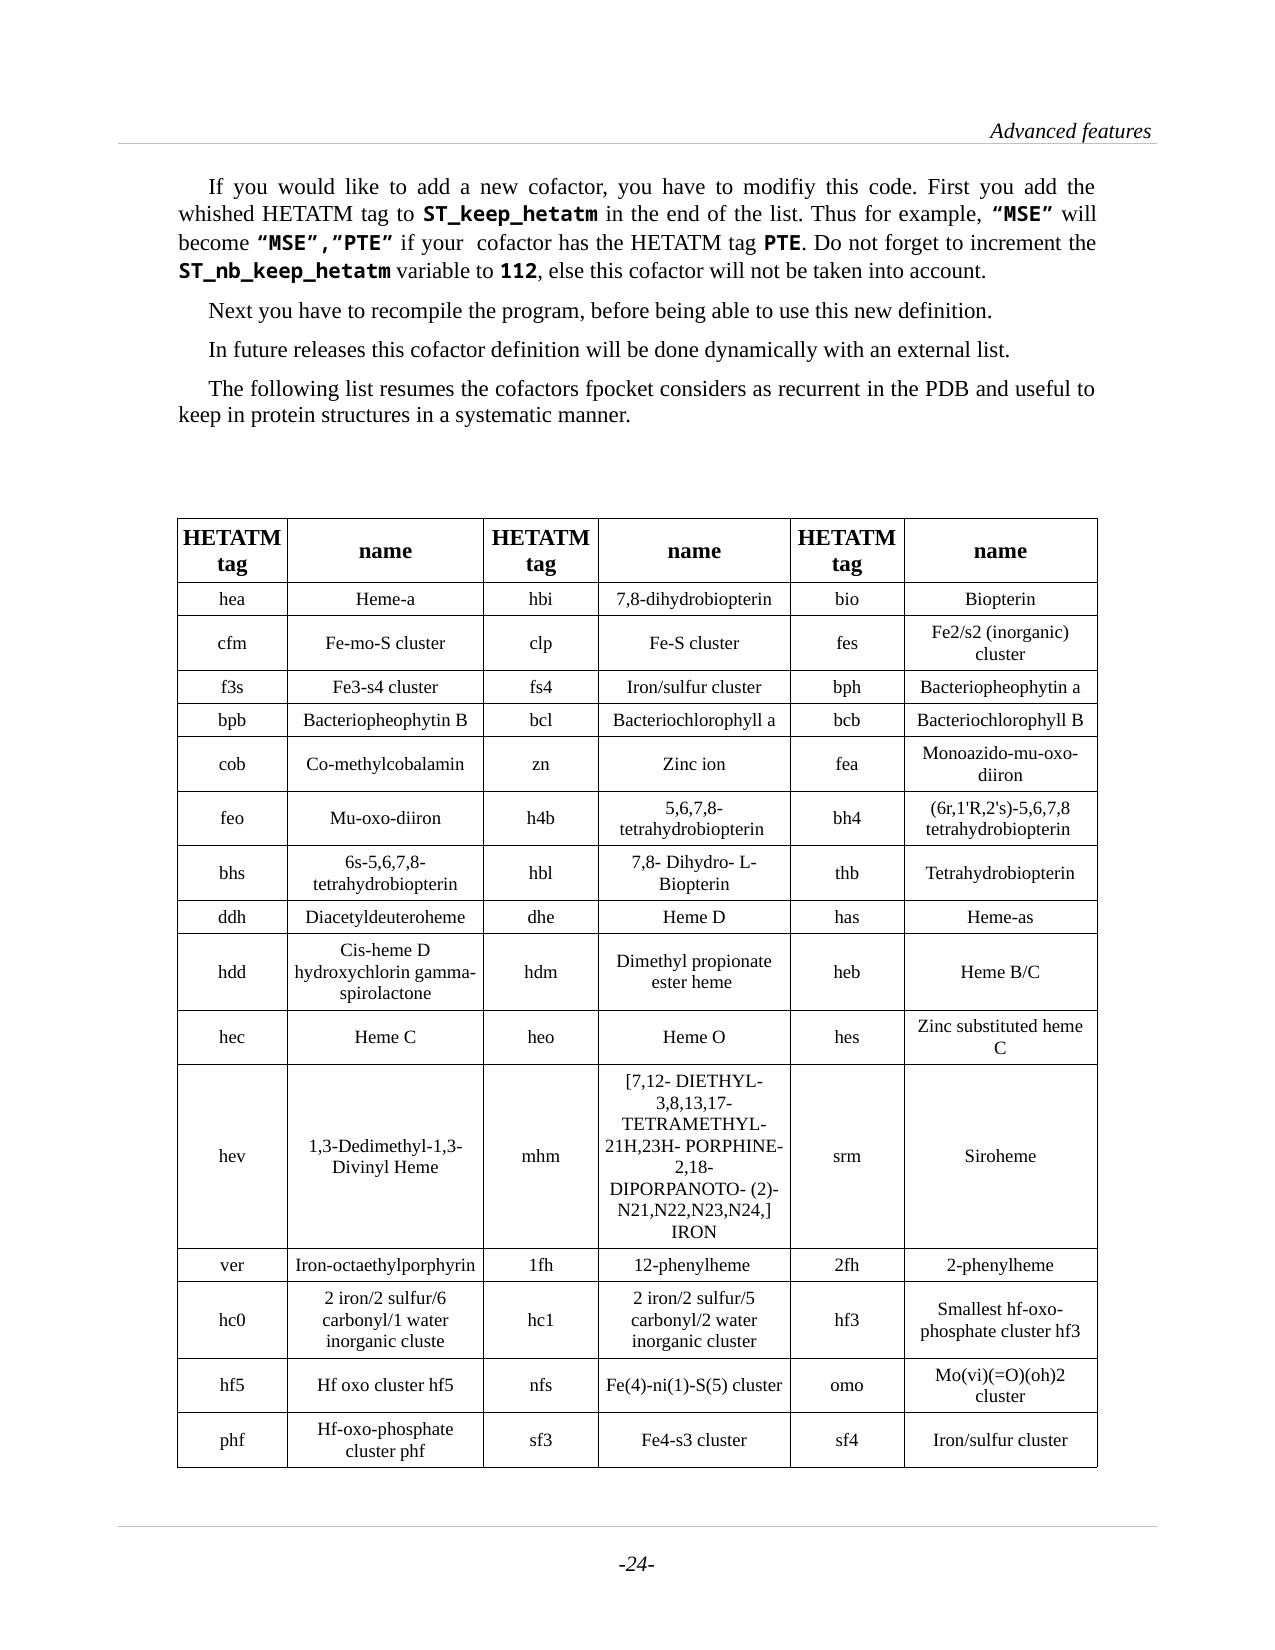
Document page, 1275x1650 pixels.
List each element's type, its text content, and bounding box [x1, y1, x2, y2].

table_cell Dimethyl propionate ester heme [599, 934, 790, 1009]
table_cell OMO [791, 1359, 904, 1412]
table_cell CLP [484, 616, 598, 670]
table_cell DHE [484, 901, 598, 933]
table_cell Fe4-s3 cluster [599, 1413, 790, 1467]
table_cell BPH [791, 671, 904, 703]
table_cell 6s-5,6,7,8-tetrahydrobiopterin [288, 846, 483, 900]
table_cell Co-methylcobalamin [288, 737, 483, 791]
table_cell BH4 [791, 792, 904, 845]
table_cell Mo(vi)(=O)(oh)2 cluster [905, 1359, 1097, 1412]
table_cell MHM [484, 1065, 598, 1248]
table_cell [7,12- DIETHYL- 3,8,13,17- TETRAMETHYL- 21H,23H- PORPHINE- 2,18- DIPORPANOTO- (2)- N21,N22,N23,N24,] IRON [599, 1065, 790, 1248]
table_cell NFS [484, 1359, 598, 1412]
table_cell Fe(4)-ni(1)-S(5) cluster [599, 1359, 790, 1412]
table_cell Tetrahydrobiopterin [905, 846, 1097, 900]
table_cell FS4 [484, 671, 598, 703]
table_cell Iron-octaethylporphyrin [288, 1249, 483, 1281]
table_cell F3S [178, 671, 287, 703]
table_cell Iron/sulfur cluster [905, 1413, 1097, 1467]
table_cell Bacteriochlorophyll a [599, 704, 790, 736]
table_cell 2-phenylheme [905, 1249, 1097, 1281]
table_cell Zinc substituted heme C [905, 1011, 1097, 1064]
table_cell Heme-a [288, 583, 483, 615]
table_cell 12-phenylheme [599, 1249, 790, 1281]
table_cell HDD [178, 934, 287, 1009]
table_cell Bacteriochlorophyll B [905, 704, 1097, 736]
table_cell HAS [791, 901, 904, 933]
table_cell 2 iron/2 sulfur/5 carbonyl/2 water inorganic cluster [599, 1282, 790, 1358]
table_cell FES [791, 616, 904, 670]
table_cell Smallest hf-oxo-phosphate cluster hf3 [905, 1282, 1097, 1358]
table_header HETATM tag [178, 519, 287, 582]
table_cell Iron/sulfur cluster [599, 671, 790, 703]
table_cell Monoazido-mu-oxo-diiron [905, 737, 1097, 791]
table_cell Biopterin [905, 583, 1097, 615]
table_header name [905, 519, 1097, 582]
table_cell SRM [791, 1065, 904, 1248]
table_cell CFM [178, 616, 287, 670]
table_cell Diacetyldeuteroheme [288, 901, 483, 933]
table_cell Fe2/s2 (inorganic) cluster [905, 616, 1097, 670]
table_cell Zinc ion [599, 737, 790, 791]
table_cell BIO [791, 583, 904, 615]
table_cell Hf-oxo-phosphate cluster phf [288, 1413, 483, 1467]
table_cell HEV [178, 1065, 287, 1248]
table_cell Heme-as [905, 901, 1097, 933]
table_cell Bacteriopheophytin a [905, 671, 1097, 703]
text The following list resumes the cofactors fpocket considers as recurrent in the PDB and useful to keep in protein structures in a systematic manner. [178, 375, 1097, 427]
table_cell Hf oxo cluster hf5 [288, 1359, 483, 1412]
table_cell BPB [178, 704, 287, 736]
table_cell HBI [484, 583, 598, 615]
table_cell 5,6,7,8-tetrahydrobiopterin [599, 792, 790, 845]
table_cell ZN [484, 737, 598, 791]
table_cell PHF [178, 1413, 287, 1467]
table_cell THB [791, 846, 904, 900]
table_cell FEA [791, 737, 904, 791]
table_cell HEB [791, 934, 904, 1009]
table_cell HF5 [178, 1359, 287, 1412]
table_cell HEA [178, 583, 287, 615]
table_header name [288, 519, 483, 582]
table_cell Cis-heme D hydroxychlorin gamma-spirolactone [288, 934, 483, 1009]
table_cell HEO [484, 1011, 598, 1064]
table_cell BCL [484, 704, 598, 736]
table_cell BHS [178, 846, 287, 900]
table_header name [599, 519, 790, 582]
table_cell HES [791, 1011, 904, 1064]
table_cell Heme D [599, 901, 790, 933]
table_cell SF4 [791, 1413, 904, 1467]
table_header HETATM tag [484, 519, 598, 582]
text In future releases this cofactor definition will be done dynamically with an external list. [178, 336, 1097, 362]
table_cell HDM [484, 934, 598, 1009]
table_cell SF3 [484, 1413, 598, 1467]
table_cell Heme B/C [905, 934, 1097, 1009]
table_cell HBL [484, 846, 598, 900]
table_cell DDH [178, 901, 287, 933]
table_cell Fe3-s4 cluster [288, 671, 483, 703]
table_cell Siroheme [905, 1065, 1097, 1248]
table_cell Heme O [599, 1011, 790, 1064]
table_cell Heme C [288, 1011, 483, 1064]
table_cell VER [178, 1249, 287, 1281]
table_cell COB [178, 737, 287, 791]
table_cell H4B [484, 792, 598, 845]
table_cell BCB [791, 704, 904, 736]
table_cell HC1 [484, 1282, 598, 1358]
table_cell 7,8- Dihydro- L- Biopterin [599, 846, 790, 900]
table_cell (6r,1'R,2's)-5,6,7,8 tetrahydrobiopterin [905, 792, 1097, 845]
text If you would like to add a new cofactor, you have to modifiy this code. First you add the whished HETATM tag to ST_keep_hetatm in the end of the list. Thus for example, “MSE” will become “MSE”,”PTE” if your cofactor has the HETATM tag PTE. Do not forget to increment the ST_nb_keep_hetatm variable to 112, else this cofactor will not be taken into account. [178, 173, 1097, 284]
table_cell FEO [178, 792, 287, 845]
table_header HETATM tag [791, 519, 904, 582]
table_cell HF3 [791, 1282, 904, 1358]
table_cell Bacteriopheophytin B [288, 704, 483, 736]
table_cell Fe-mo-S cluster [288, 616, 483, 670]
table_cell Mu-oxo-diiron [288, 792, 483, 845]
table_cell Fe-S cluster [599, 616, 790, 670]
table_cell 1,3-Dedimethyl-1,3-Divinyl Heme [288, 1065, 483, 1248]
table_cell 2 iron/2 sulfur/6 carbonyl/1 water inorganic cluste [288, 1282, 483, 1358]
table_cell 7,8-dihydrobiopterin [599, 583, 790, 615]
table_cell 1FH [484, 1249, 598, 1281]
table_cell HEC [178, 1011, 287, 1064]
table_cell 2FH [791, 1249, 904, 1281]
text Next you have to recompile the program, before being able to use this new definition. [178, 297, 1097, 323]
table_cell HC0 [178, 1282, 287, 1358]
